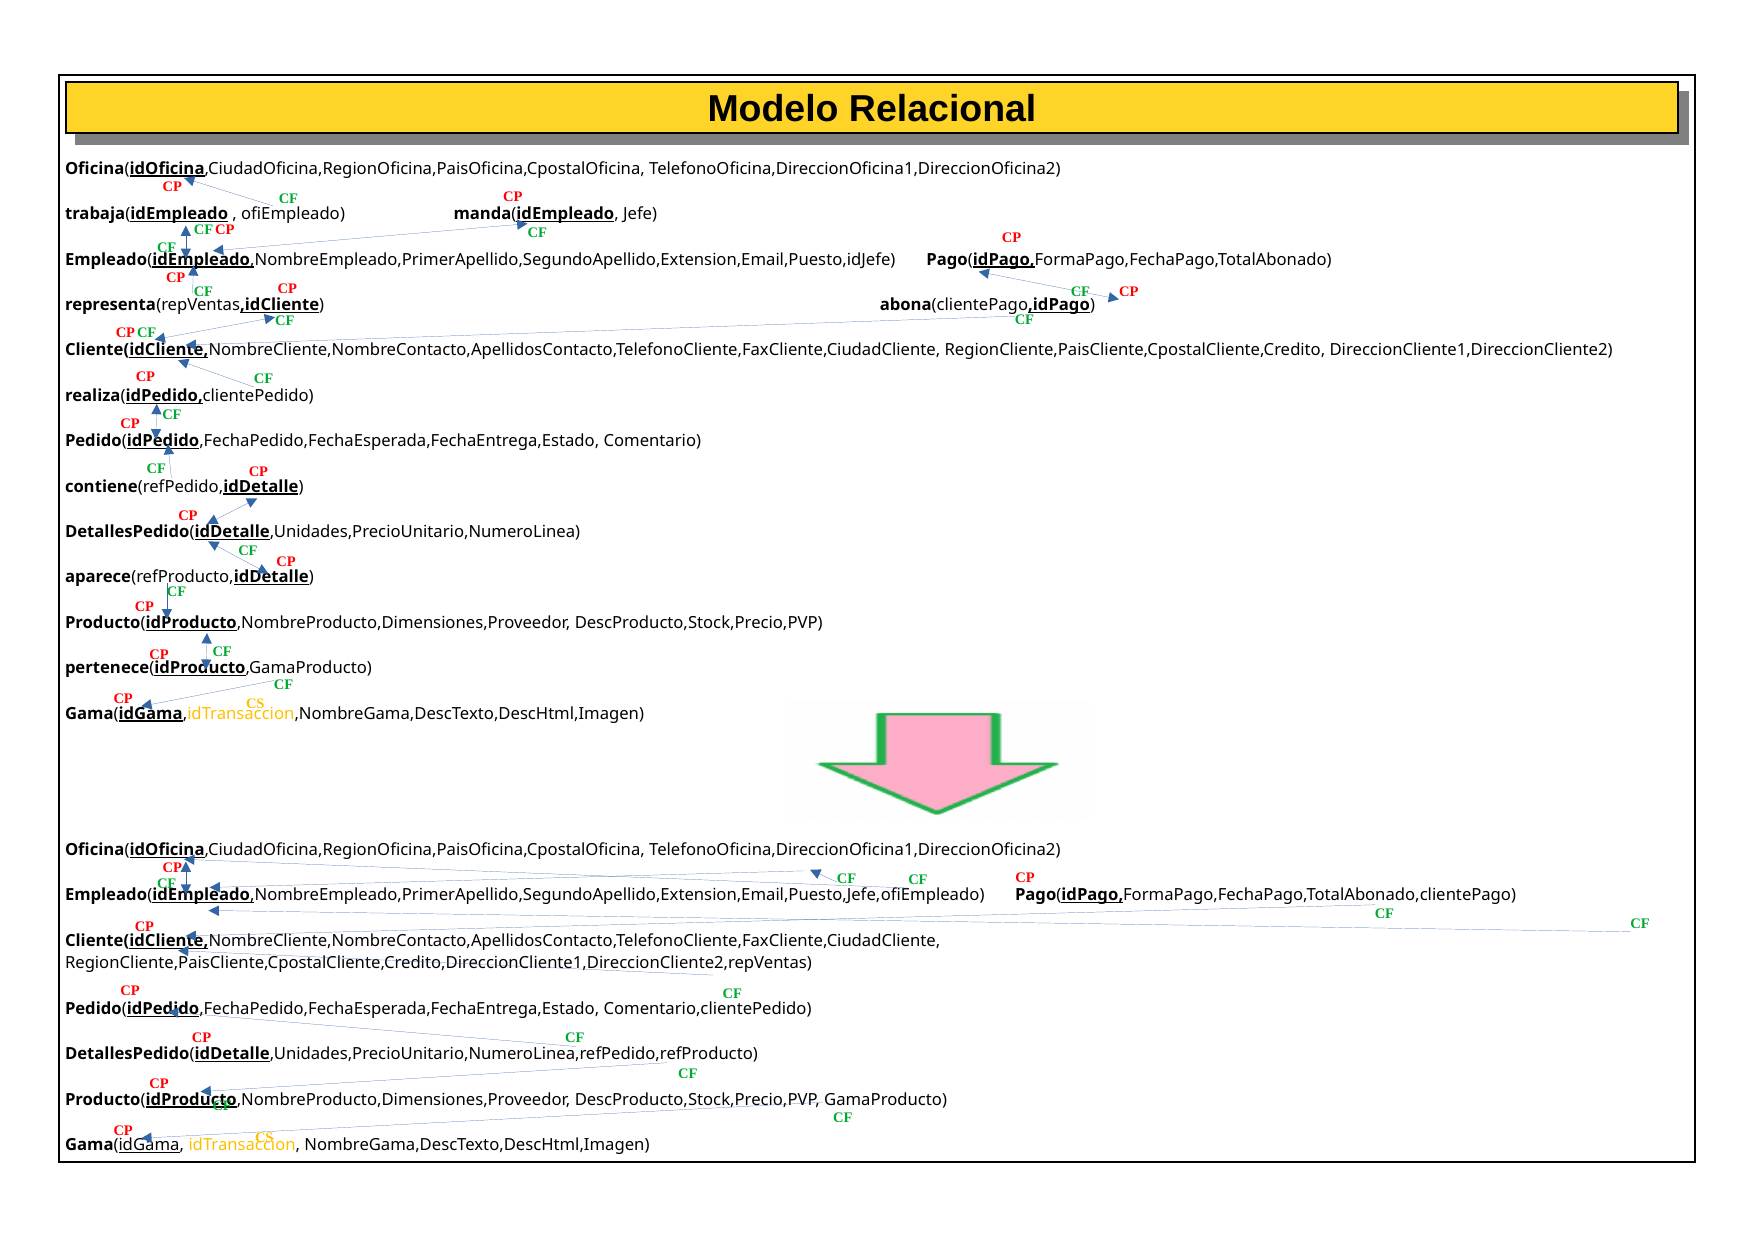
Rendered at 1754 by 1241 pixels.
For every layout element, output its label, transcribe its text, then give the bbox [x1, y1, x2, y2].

table_header Modelo Relacional [60, 76, 1694, 151]
picture [786, 701, 1092, 819]
table_cell Oficina(idOficina,CiudadOficina,RegionOficina,PaisOficina,CpostalOficina, TelefonoOficina,DireccionOficina1,DireccionOficina2) trabaja(idEmpleado , ofiEmpleado) manda(idEmpleado, Jefe) Empleado(idEmpleado,NombreEmpleado,PrimerApellido,SegundoApellido,Extension,Email,Puesto,idJefe) Pago(idPago,FormaPago,FechaPago,TotalAbonado) representa(repVentas,idCliente) abona(clientePago,idPago) Cliente(idCliente,NombreCliente,NombreContacto,ApellidosContacto,TelefonoCliente,FaxCliente,CiudadCliente, RegionCliente,PaisCliente,CpostalCliente,Credito, DireccionCliente1,DireccionCliente2) realiza(idPedido,clientePedido) Pedido(idPedido,FechaPedido,FechaEsperada,FechaEntrega,Estado, Comentario) contiene(refPedido,idDetalle) DetallesPedido(idDetalle,Unidades,PrecioUnitario,NumeroLinea) aparece(refProducto,idDetalle) Producto(idProducto,NombreProducto,Dimensiones,Proveedor, DescProducto,Stock,Precio,PVP) pertenece(idProducto,GamaProducto) Gama(idGama,idTransaccion,NombreGama,DescTexto,DescHtml,Imagen) Oficina(idOficina,CiudadOficina,RegionOficina,PaisOficina,CpostalOficina, TelefonoOficina,DireccionOficina1,DireccionOficina2) Empleado(idEmpleado,NombreEmpleado,PrimerApellido,SegundoApellido,Extension,Email,Puesto,Jefe,ofiEmpleado) Pago(idPago,FormaPago,FechaPago,TotalAbonado,clientePago) Cliente(idCliente,NombreCliente,NombreContacto,ApellidosContacto,TelefonoCliente,FaxCliente,CiudadCliente, RegionCliente,PaisCliente,CpostalCliente,Credito,DireccionCliente1,DireccionCliente2,repVentas) Pedido(idPedido,FechaPedido,FechaEsperada,FechaEntrega,Estado, Comentario,clientePedido) DetallesPedido(idDetalle,Unidades,PrecioUnitario,NumeroLinea,refPedido,refProducto) Producto(idProducto,NombreProducto,Dimensiones,Proveedor, DescProducto,Stock,Precio,PVP, GamaProducto) Gama(idGama, idTransaccion, NombreGama,DescTexto,DescHtml,Imagen) [60, 151, 1694, 1161]
